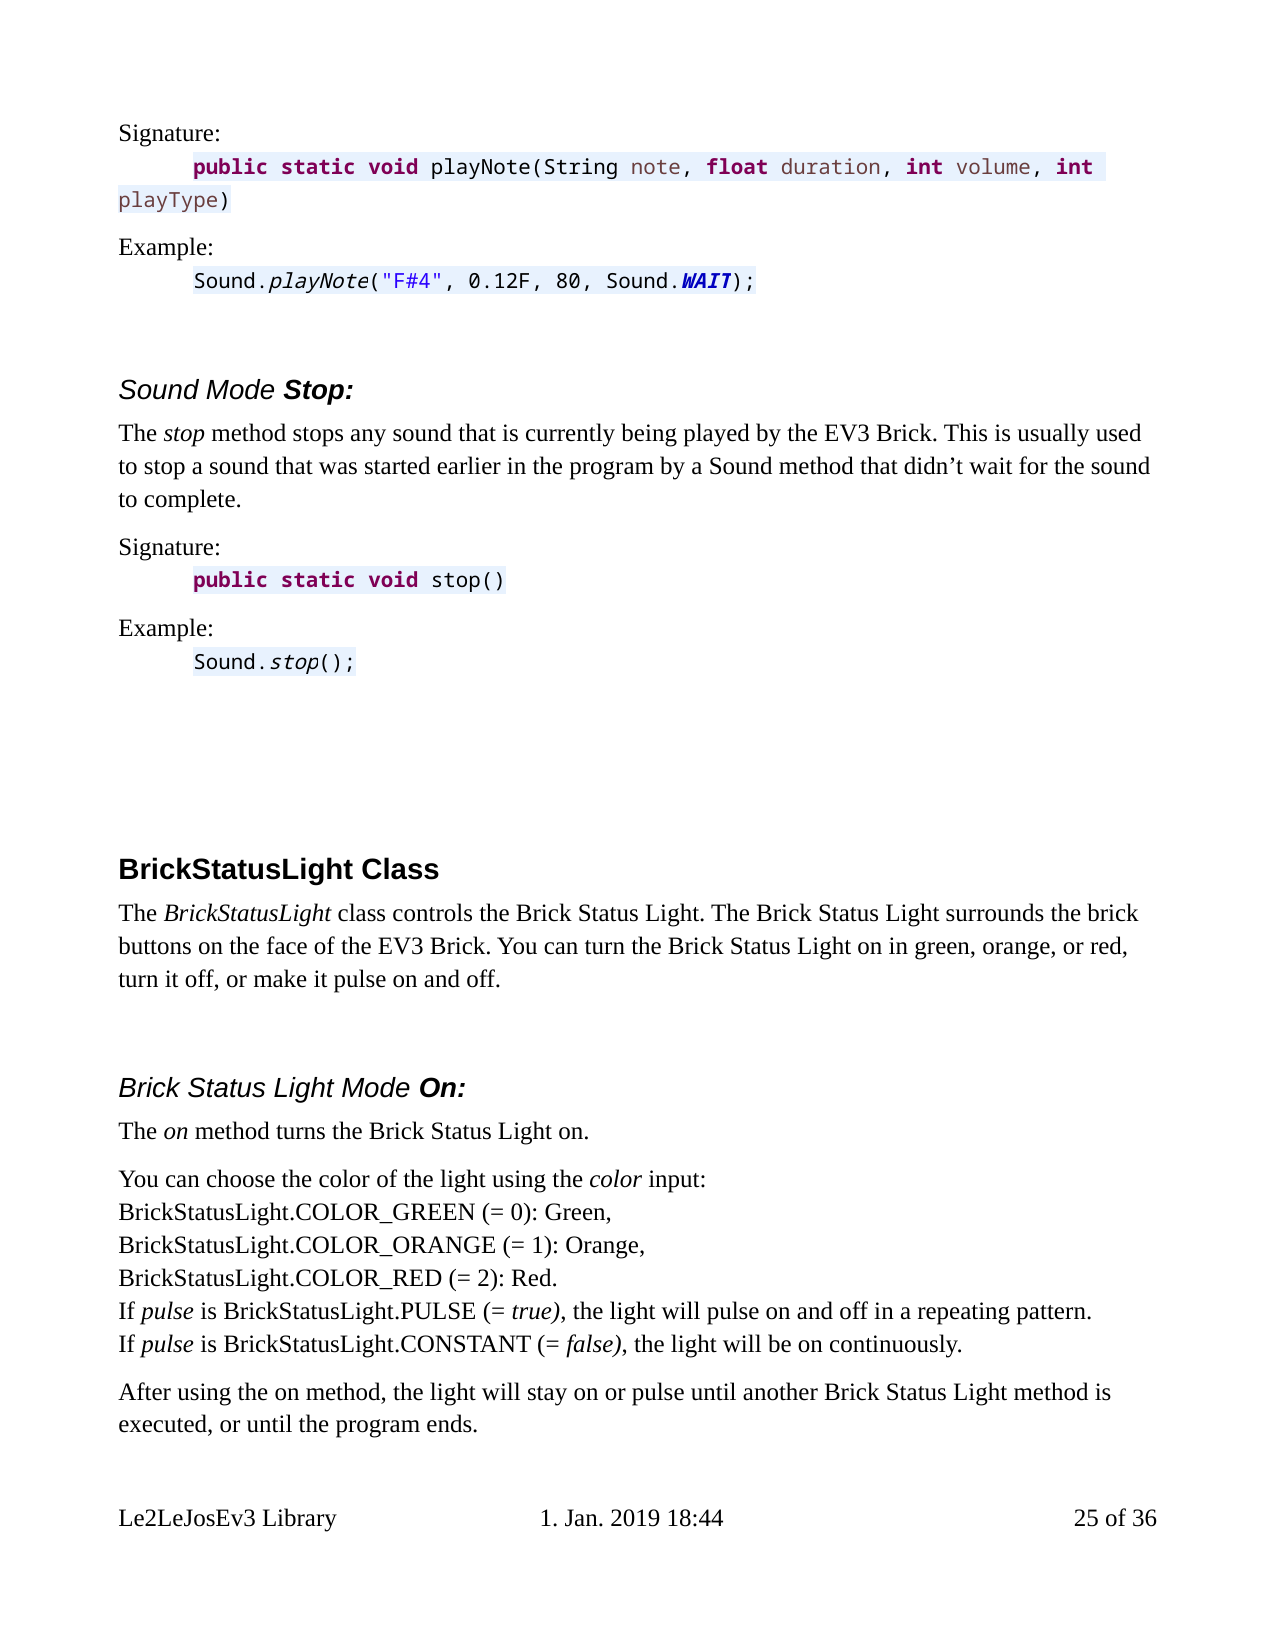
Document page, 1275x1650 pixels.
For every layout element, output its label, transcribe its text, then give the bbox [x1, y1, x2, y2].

text The on method turns the Brick Status Light on. [118, 1116, 1157, 1145]
subtitle Sound Mode Stop: [118, 373, 1157, 405]
text Example: Sound.playNote("F#4", 0.12F, 80, Sound.WAIT); [118, 232, 1157, 294]
subtitle Brick Status Light Mode On: [118, 1072, 1157, 1104]
text You can choose the color of the light using the color input: BrickStatusLight.COLOR_GREEN (= 0): Green, BrickStatusLight.COLOR_ORANGE (= 1): Orange, BrickStatusLight.COLOR_RED (= 2): Red. If pulse is BrickStatusLight.PULSE (= true), the light will pulse on and off in a repeating pattern. If pulse is BrickStatusLight.CONSTANT (= false), the light will be on continuously. [118, 1164, 1157, 1358]
text The stop method stops any sound that is currently being played by the EV3 Brick. This is usually used to stop a sound that was started earlier in the program by a Sound method that didn’t wait for the sound to complete. [118, 418, 1157, 513]
text Signature: public static void playNote(String note, float duration, int volume, int playType) [118, 118, 1157, 213]
subtitle BrickStatusLight Class [118, 852, 1157, 886]
text Example: Sound.stop(); [118, 613, 1157, 676]
text Signature: public static void stop() [118, 532, 1157, 594]
text The BrickStatusLight class controls the Brick Status Light. The Brick Status Light surrounds the brick buttons on the face of the EV3 Brick. You can turn the Brick Status Light on in green, orange, or red, turn it off, or make it pulse on and off. [118, 898, 1157, 993]
text After using the on method, the light will stay on or pulse until another Brick Status Light method is executed, or until the program ends. [118, 1377, 1157, 1438]
